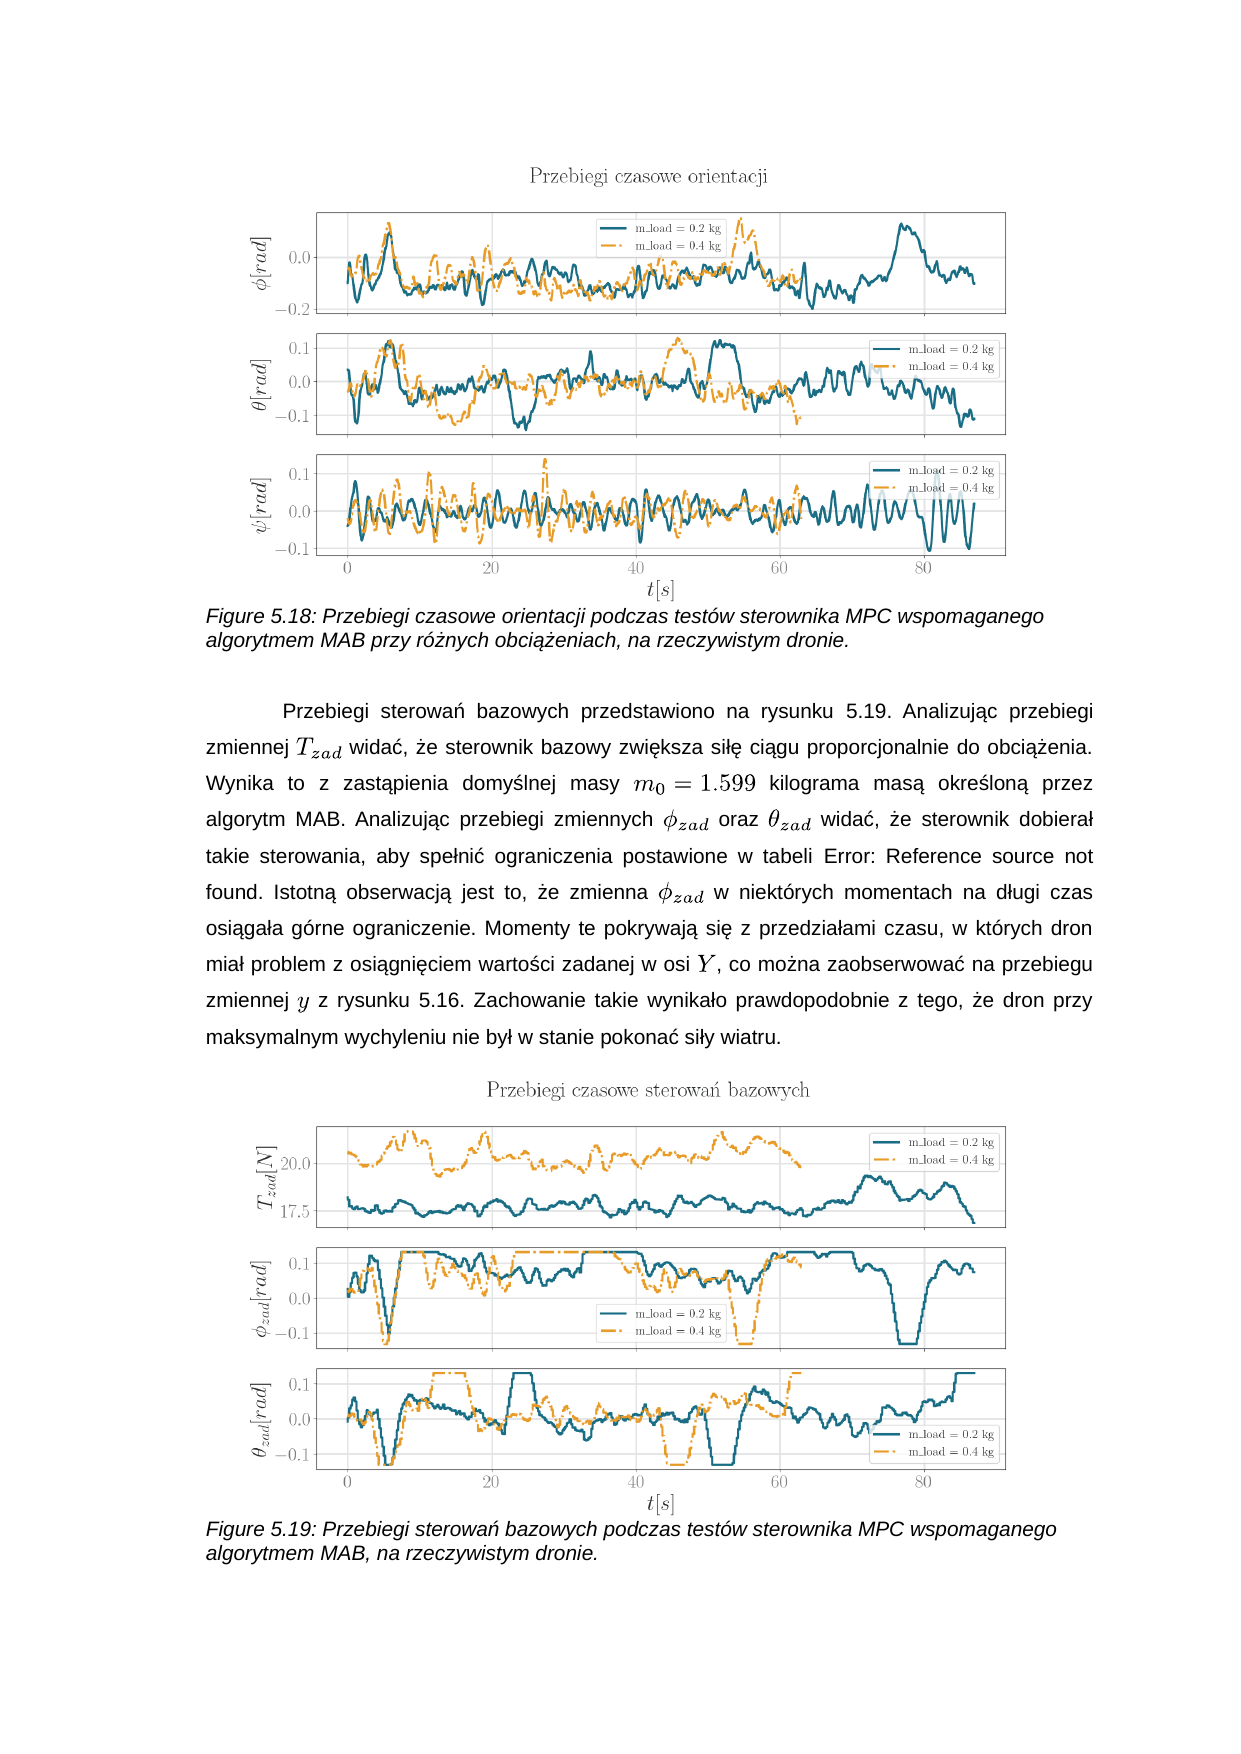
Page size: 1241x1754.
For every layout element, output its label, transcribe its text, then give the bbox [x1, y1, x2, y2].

picture [205, 1073, 1094, 1518]
picture [205, 159, 1094, 604]
text Przebiegi sterowań bazowych przedstawiono na rysunku 5.19. Analizując przebiegi zmiennej widać, że sterownik bazowy zwiększa siłę ciągu proporcjonalnie do obciążenia. Wynika to z zastąpienia domyślnej masy kilograma masą określoną przez algorytm MAB. Analizując przebiegi zmiennych oraz widać, że sterownik dobierał takie sterowania, aby spełnić ograniczenia postawione w tabeli Error: Reference source not found. Istotną obserwacją jest to, że zmienna w niektórych momentach na długi czas osiągała górne ograniczenie. Momenty te pokrywają się z przedziałami czasu, w których dron miał problem z osiągnięciem wartości zadanej w osi , co można zaobserwować na przebiegu zmiennej z rysunku 5.16. Zachowanie takie wynikało prawdopodobnie z tego, że dron przy maksymalnym wychyleniu nie był w stanie pokonać siły wiatru. [206, 699, 1093, 1049]
text Figure 5.18: Przebiegi czasowe orientacji podczas testów sterownika MPC wspomaganego algorytmem MAB przy różnych obciążeniach, na rzeczywistym dronie. [206, 604, 1093, 651]
text Figure 5.19: Przebiegi sterowań bazowych podczas testów sterownika MPC wspomaganego algorytmem MAB, na rzeczywistym dronie. [206, 1518, 1093, 1565]
